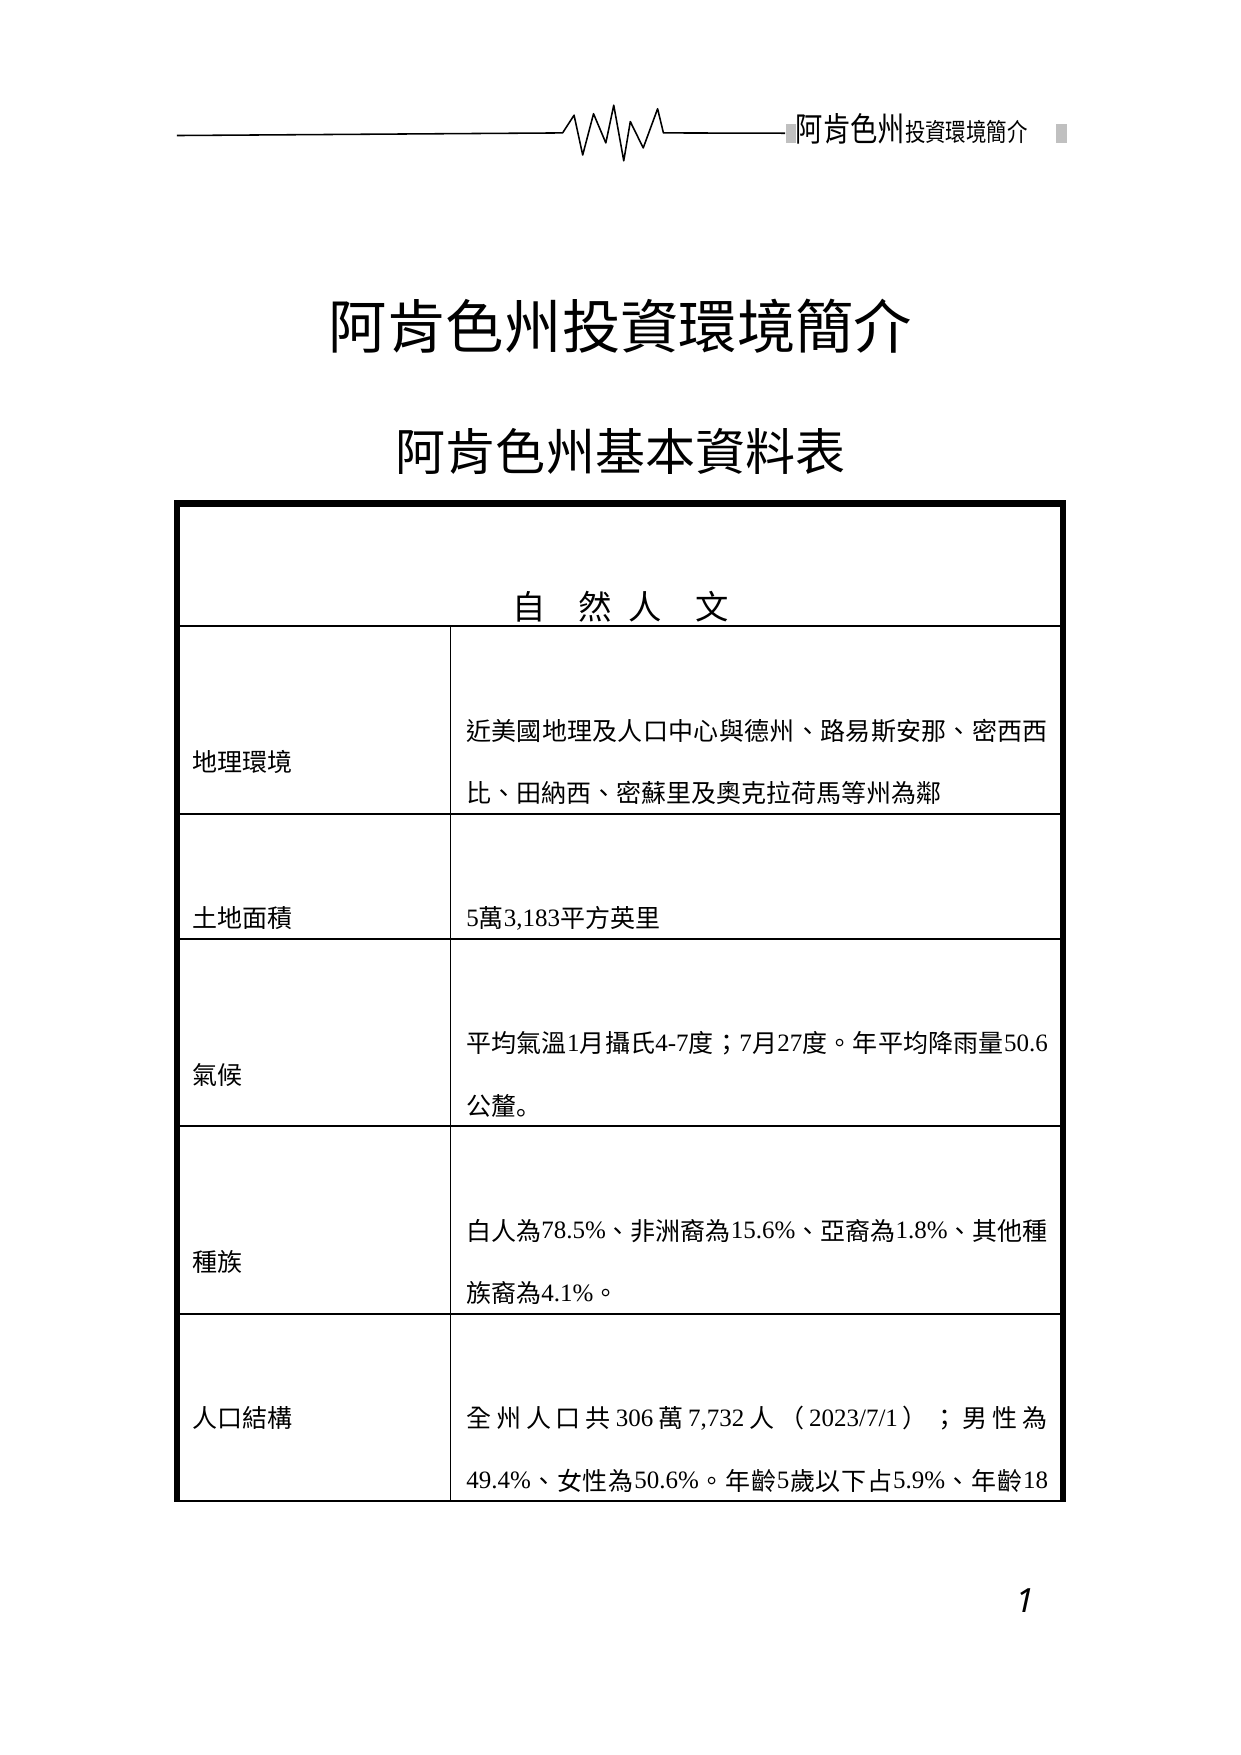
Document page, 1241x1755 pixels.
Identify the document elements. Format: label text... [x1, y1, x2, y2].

table_cell 平均氣溫1月攝氏4-7度；7月27度。年平均降雨量50.6公釐。 [451, 940, 1060, 1125]
table_cell 近美國地理及人口中心與德州、路易斯安那、密西西比、田納西、密蘇里及奧克拉荷馬等州為鄰 [451, 627, 1060, 813]
table_cell 人口結構 [180, 1315, 450, 1500]
table_cell 5萬3,183平方英里 [451, 815, 1060, 938]
table_cell 種族 [180, 1127, 450, 1313]
text 阿肯色州投資環境簡介 [177, 250, 1063, 375]
table_cell 土地面積 [180, 815, 450, 938]
table_header 自 然 人 文 [180, 507, 1060, 625]
table_cell 氣候 [180, 940, 450, 1125]
table_cell 全州人口共306萬7,732人（2023/7/1）；男性為49.4%、女性為50.6%。年齡5歲以下占5.9%、年齡18 [451, 1315, 1060, 1500]
table_cell 白人為78.5%、非洲裔為15.6%、亞裔為1.8%、其他種族裔為4.1%。 [451, 1127, 1060, 1313]
text 阿肯色州基本資料表 [177, 375, 1063, 500]
table_cell 地理環境 [180, 627, 450, 813]
